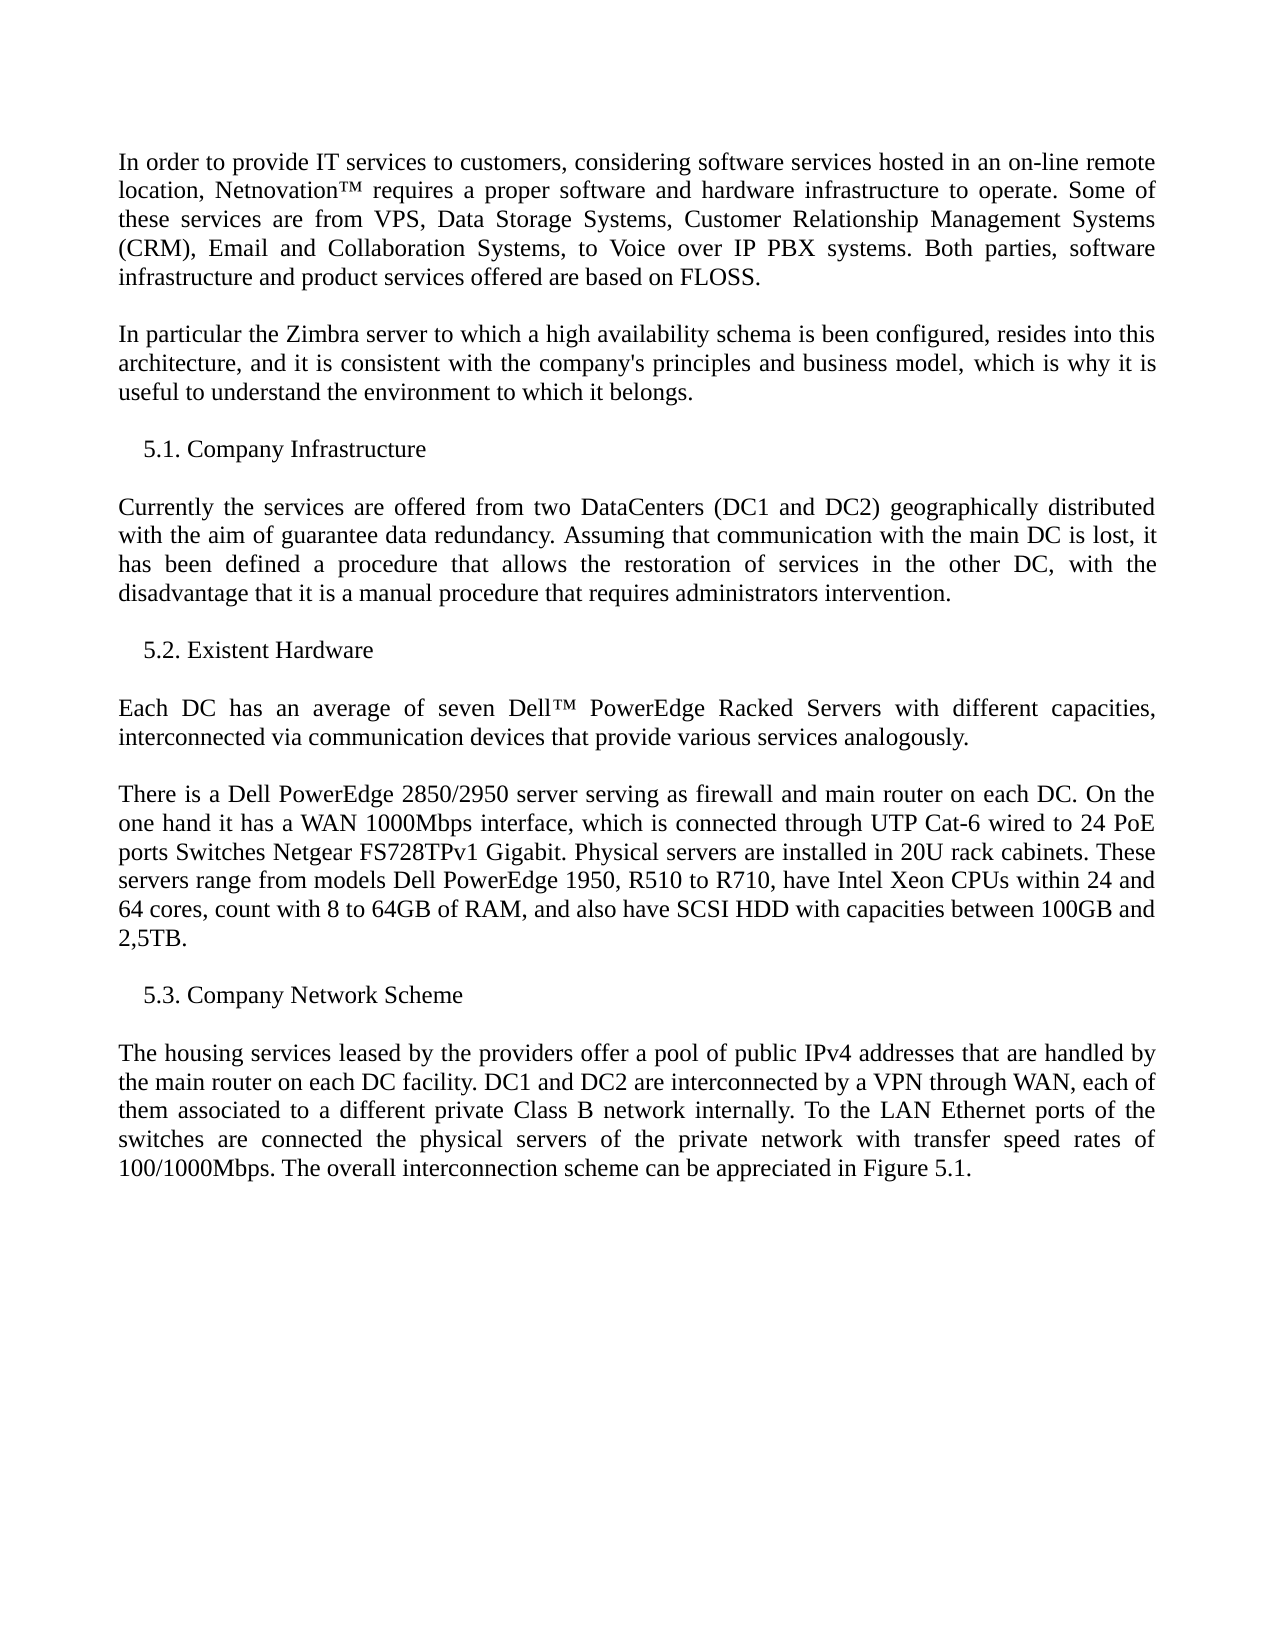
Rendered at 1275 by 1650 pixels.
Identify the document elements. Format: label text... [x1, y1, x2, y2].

text 5.3. Company Network Scheme [118, 981, 1157, 1009]
text In particular the Zimbra server to which a high availability schema is been configured, resides into this architecture, and it is consistent with the company's principles and business model, which is why it is useful to understand the environment to which it belongs. [118, 319, 1157, 406]
text 5.1. Company Infrastructure [118, 434, 1157, 463]
text In order to provide IT services to customers, considering software services hosted in an on-line remote location, Netnovation™ requires a proper software and hardware infrastructure to operate. Some of these services are from VPS, Data Storage Systems, Customer Relationship Management Systems (CRM), Email and Collaboration Systems, to Voice over IP PBX systems. Both parties, software infrastructure and product services offered are based on FLOSS. [118, 147, 1157, 291]
text Currently the services are offered from two DataCenters (DC1 and DC2) geographically distributed with the aim of guarantee data redundancy. Assuming that communication with the main DC is lost, it has been defined a procedure that allows the restoration of services in the other DC, with the disadvantage that it is a manual procedure that requires administrators intervention. [118, 492, 1157, 607]
text The housing services leased by the providers offer a pool of public IPv4 addresses that are handled by the main router on each DC facility. DC1 and DC2 are interconnected by a VPN through WAN, each of them associated to a different private Class B network internally. To the LAN Ethernet ports of the switches are connected the physical servers of the private network with transfer speed rates of 100/1000Mbps. The overall interconnection scheme can be appreciated in Figure 5.1. [118, 1038, 1157, 1182]
text There is a Dell PowerEdge 2850/2950 server serving as firewall and main router on each DC. On the one hand it has a WAN 1000Mbps interface, which is connected through UTP Cat-6 wired to 24 PoE ports Switches Netgear FS728TPv1 Gigabit. Physical servers are installed in 20U rack cabinets. These servers range from models Dell PowerEdge 1950, R510 to R710, have Intel Xeon CPUs within 24 and 64 cores, count with 8 to 64GB of RAM, and also have SCSI HDD with capacities between 100GB and 2,5TB. [118, 779, 1157, 952]
text 5.2. Existent Hardware [118, 636, 1157, 664]
text Each DC has an average of seven Dell™ PowerEdge Racked Servers with different capacities, interconnected via communication devices that provide various services analogously. [118, 693, 1157, 751]
